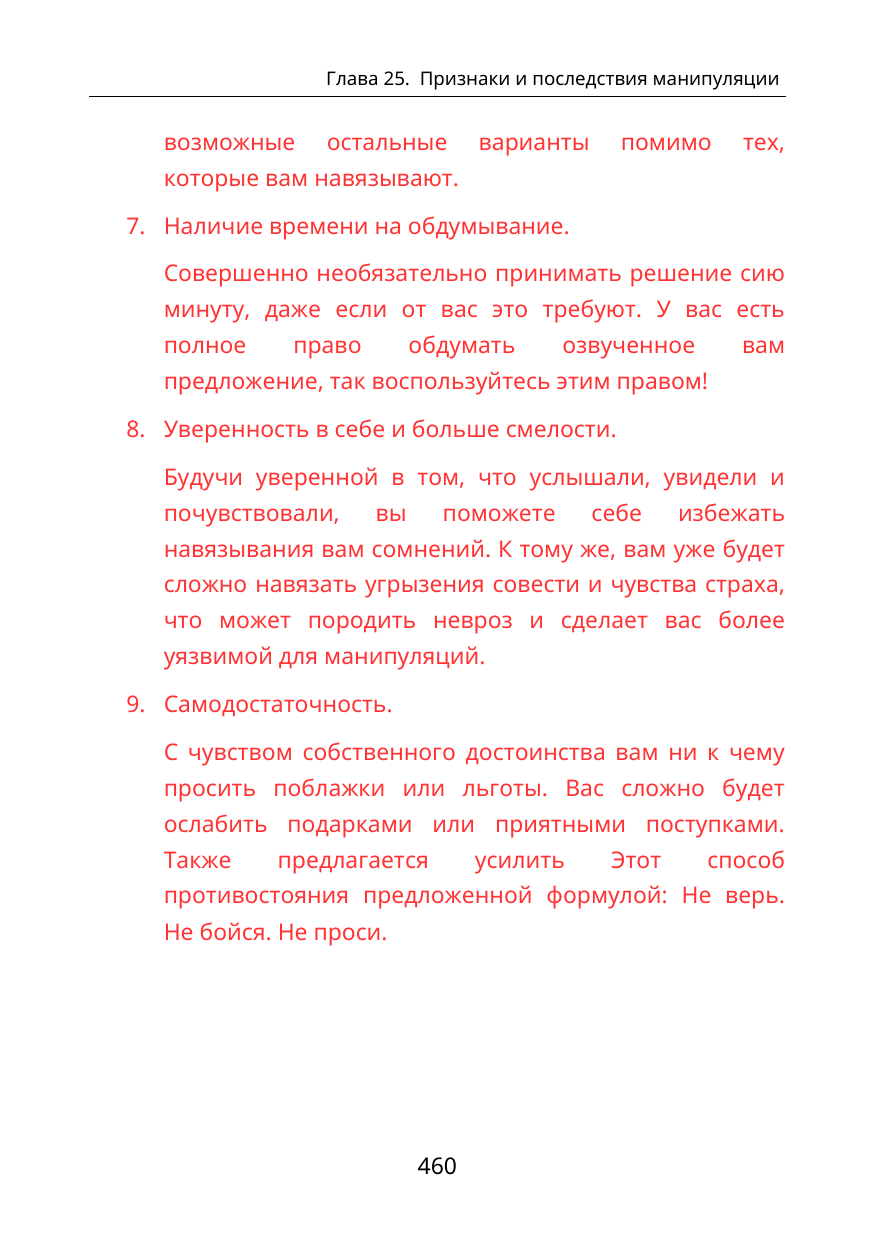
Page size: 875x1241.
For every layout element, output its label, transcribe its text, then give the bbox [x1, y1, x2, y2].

list C чувством собственного достоинства вам ни к чему просить поблажки или льготы. Вас сложно будет ослабить подарками или приятными поступками. Также предлагается усилить Этот способ противостояния предложенной формулой: Не верь. Не бойся. Не проси. [126, 736, 786, 947]
list Уверенность в себе и больше смелости. [126, 413, 786, 444]
list Будучи уверенной в том, что услышали, увидели и почувствовали, вы поможете себе избежать навязывания вам сомнений. К тому же, вам уже будет сложно навязать угрызения совести и чувства страха, что может породить невроз и сделает вас более уязвимой для манипуляций. [126, 461, 786, 672]
list Наличие времени на обдумывание. [126, 210, 786, 241]
list Самодостаточность. [126, 688, 786, 719]
list Совершенно необязательно принимать решение сию минуту, даже если от вас это требуют. У вас есть полное право обдумать озвученное вам предложение, так воспользуйтесь этим правом! [126, 257, 786, 396]
list возможные остальные варианты помимо тех, которые вам навязывают. [126, 126, 786, 193]
